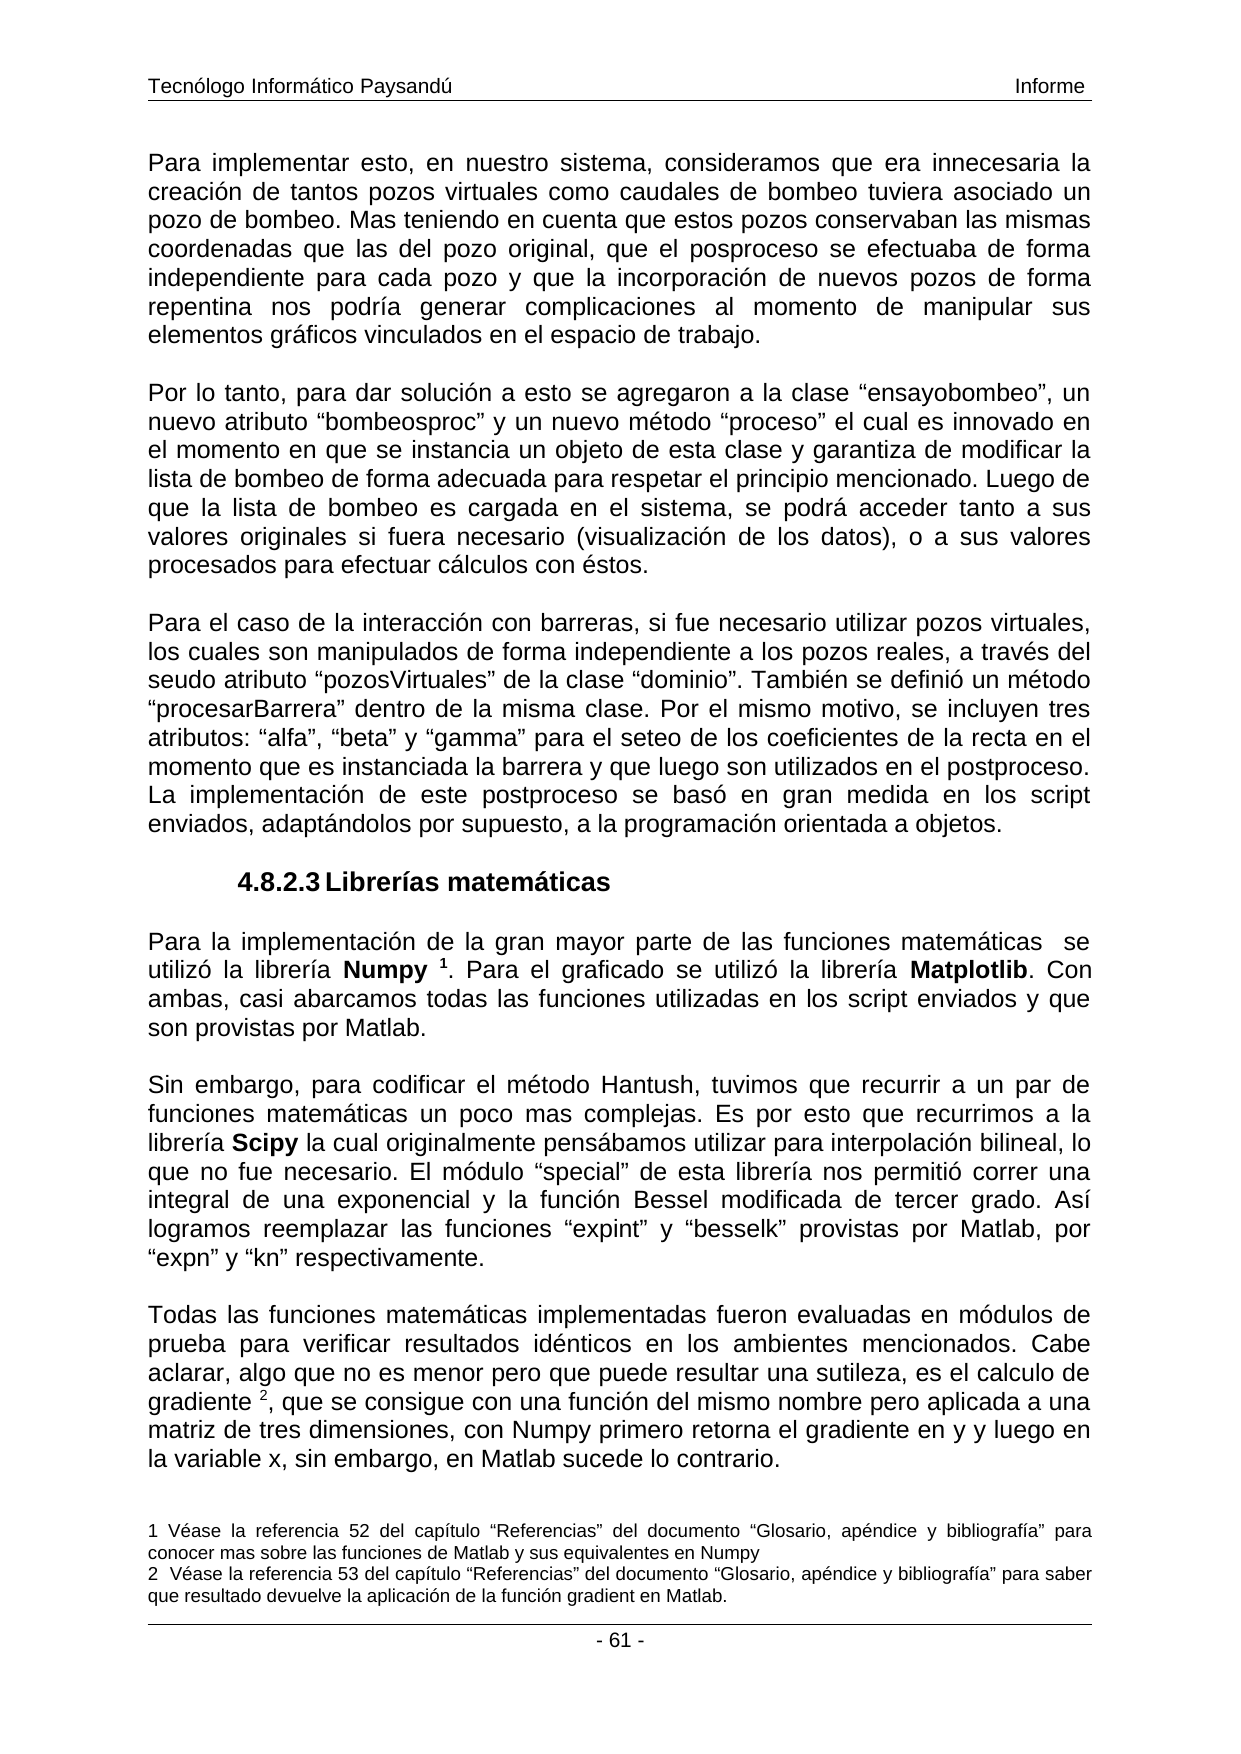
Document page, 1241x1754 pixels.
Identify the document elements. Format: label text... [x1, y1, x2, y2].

text Sin embargo, para codificar el método Hantush, tuvimos que recurrir a un par de funciones matemáticas un poco mas complejas. Es por esto que recurrimos a la librería Scipy la cual originalmente pensábamos utilizar para interpolación bilineal, lo que no fue necesario. El módulo “special” de esta librería nos permitió correr una integral de una exponencial y la función Bessel modificada de tercer grado. Así logramos reemplazar las funciones “expint” y “besselk” provistas por Matlab, por “expn” y “kn” respectivamente. [148, 1070, 1092, 1271]
text Por lo tanto, para dar solución a esto se agregaron a la clase “ensayobombeo”, un nuevo atributo “bombeosproc” y un nuevo método “proceso” el cual es innovado en el momento en que se instancia un objeto de esta clase y garantiza de modificar la lista de bombeo de forma adecuada para respetar el principio mencionado. Luego de que la lista de bombeo es cargada en el sistema, se podrá acceder tanto a sus valores originales si fuera necesario (visualización de los datos), o a sus valores procesados para efectuar cálculos con éstos. [148, 378, 1092, 579]
text Para la implementación de la gran mayor parte de las funciones matemáticas se utilizó la librería Numpy . Para el graficado se utilizó la librería Matplotlib. Con ambas, casi abarcamos todas las funciones utilizadas en los script enviados y que son provistas por Matlab. [148, 926, 1092, 1041]
subtitle Librerías matemáticas [237, 866, 1092, 898]
text Todas las funciones matemáticas implementadas fueron evaluadas en módulos de prueba para verificar resultados idénticos en los ambientes mencionados. Cabe aclarar, algo que no es menor pero que puede resultar una sutileza, es el calculo de gradiente , que se consigue con una función del mismo nombre pero aplicada a una matriz de tres dimensiones, con Numpy primero retorna el gradiente en y y luego en la variable x, sin embargo, en Matlab sucede lo contrario. [148, 1300, 1092, 1473]
text Para el caso de la interacción con barreras, si fue necesario utilizar pozos virtuales, los cuales son manipulados de forma independiente a los pozos reales, a través del seudo atributo “pozosVirtuales” de la clase “dominio”. También se definió un método “procesarBarrera” dentro de la misma clase. Por el mismo motivo, se incluyen tres atributos: “alfa”, “beta” y “gamma” para el seteo de los coeficientes de la recta en el momento que es instanciada la barrera y que luego son utilizados en el postproceso. La implementación de este postproceso se basó en gran medida en los script enviados, adaptándolos por supuesto, a la programación orientada a objetos. [148, 608, 1092, 838]
text Véase la referencia 53 del capítulo “Referencias” del documento “Glosario, apéndice y bibliografía” para saber que resultado devuelve la aplicación de la función gradient en Matlab. [148, 1563, 1092, 1606]
text Véase la referencia 52 del capítulo “Referencias” del documento “Glosario, apéndice y bibliografía” para conocer mas sobre las funciones de Matlab y sus equivalentes en Numpy [148, 1520, 1092, 1563]
text Para implementar esto, en nuestro sistema, consideramos que era innecesaria la creación de tantos pozos virtuales como caudales de bombeo tuviera asociado un pozo de bombeo. Mas teniendo en cuenta que estos pozos conservaban las mismas coordenadas que las del pozo original, que el posproceso se efectuaba de forma independiente para cada pozo y que la incorporación de nuevos pozos de forma repentina nos podría generar complicaciones al momento de manipular sus elementos gráficos vinculados en el espacio de trabajo. [148, 148, 1092, 349]
